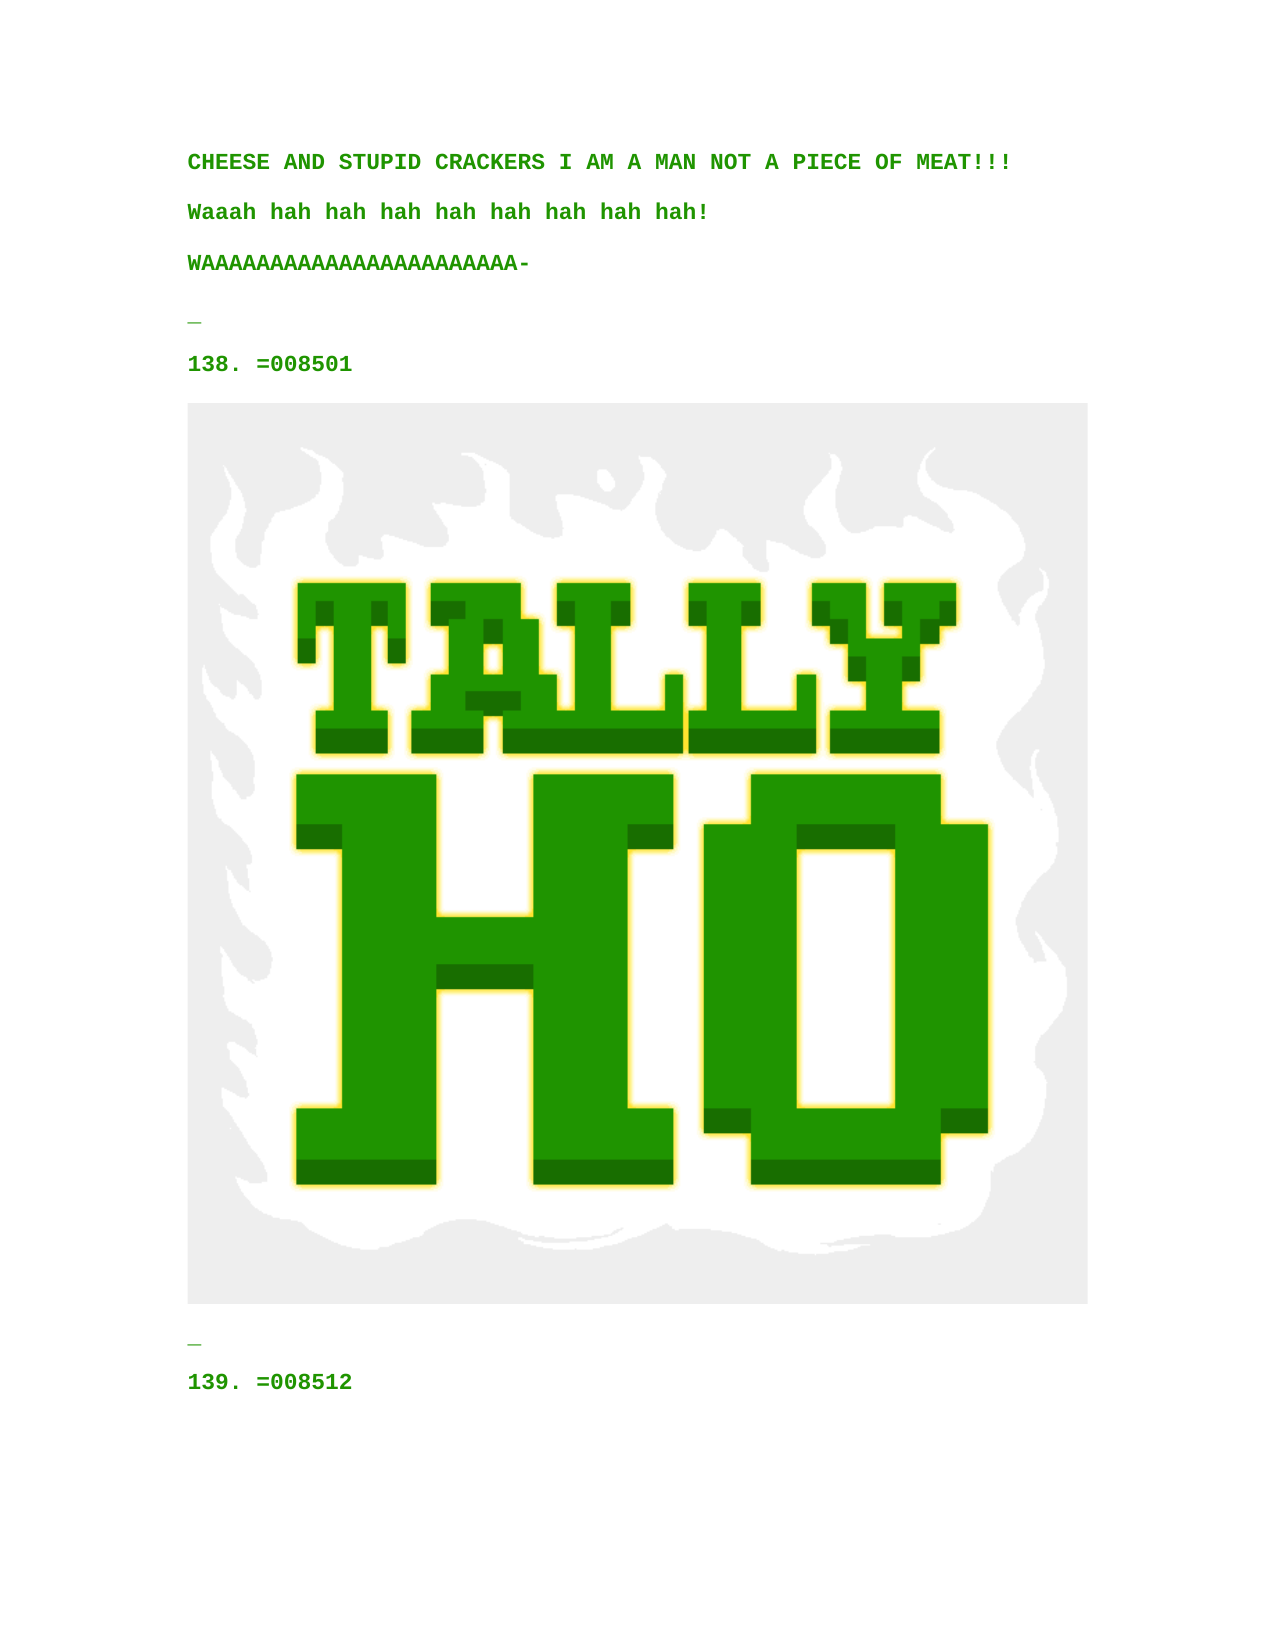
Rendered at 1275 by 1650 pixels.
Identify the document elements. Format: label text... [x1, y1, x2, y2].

text Waaah hah hah hah hah hah hah hah hah! [187, 201, 1087, 227]
text 139. =008512 [187, 1371, 1087, 1397]
text 138. =008501 [187, 352, 1087, 378]
text WAAAAAAAAAAAAAAAAAAAAAAA- [187, 251, 1087, 277]
text _ [187, 1324, 1087, 1350]
text _ [187, 302, 1087, 328]
text CHEESE AND STUPID CRACKERS I AM A MAN NOT A PIECE OF MEAT!!! [187, 150, 1087, 176]
